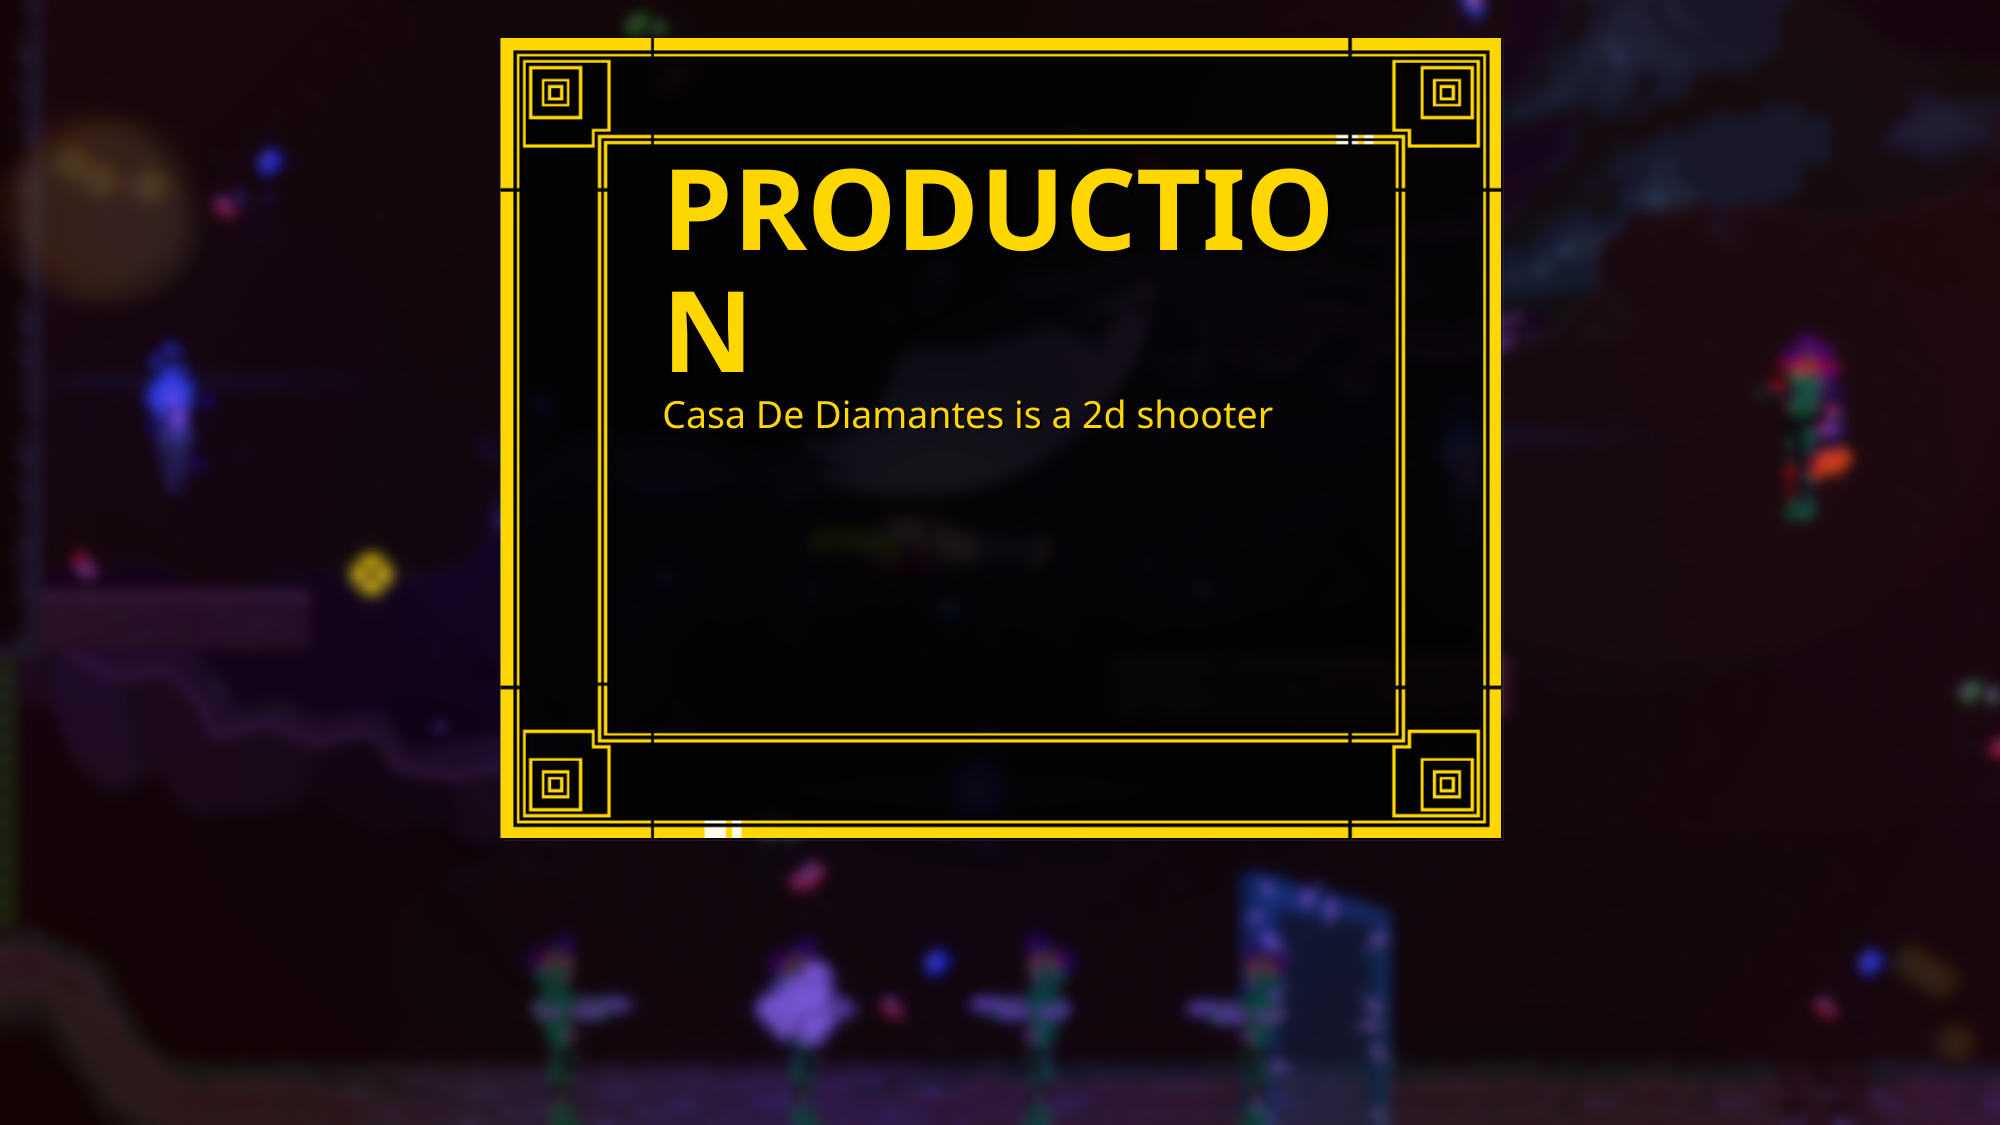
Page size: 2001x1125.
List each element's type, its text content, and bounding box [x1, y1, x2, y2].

picture [0, 0, 2000, 1125]
title PRODUCTION Casa De Diamantes is a 2d shooter [608, 145, 1390, 726]
